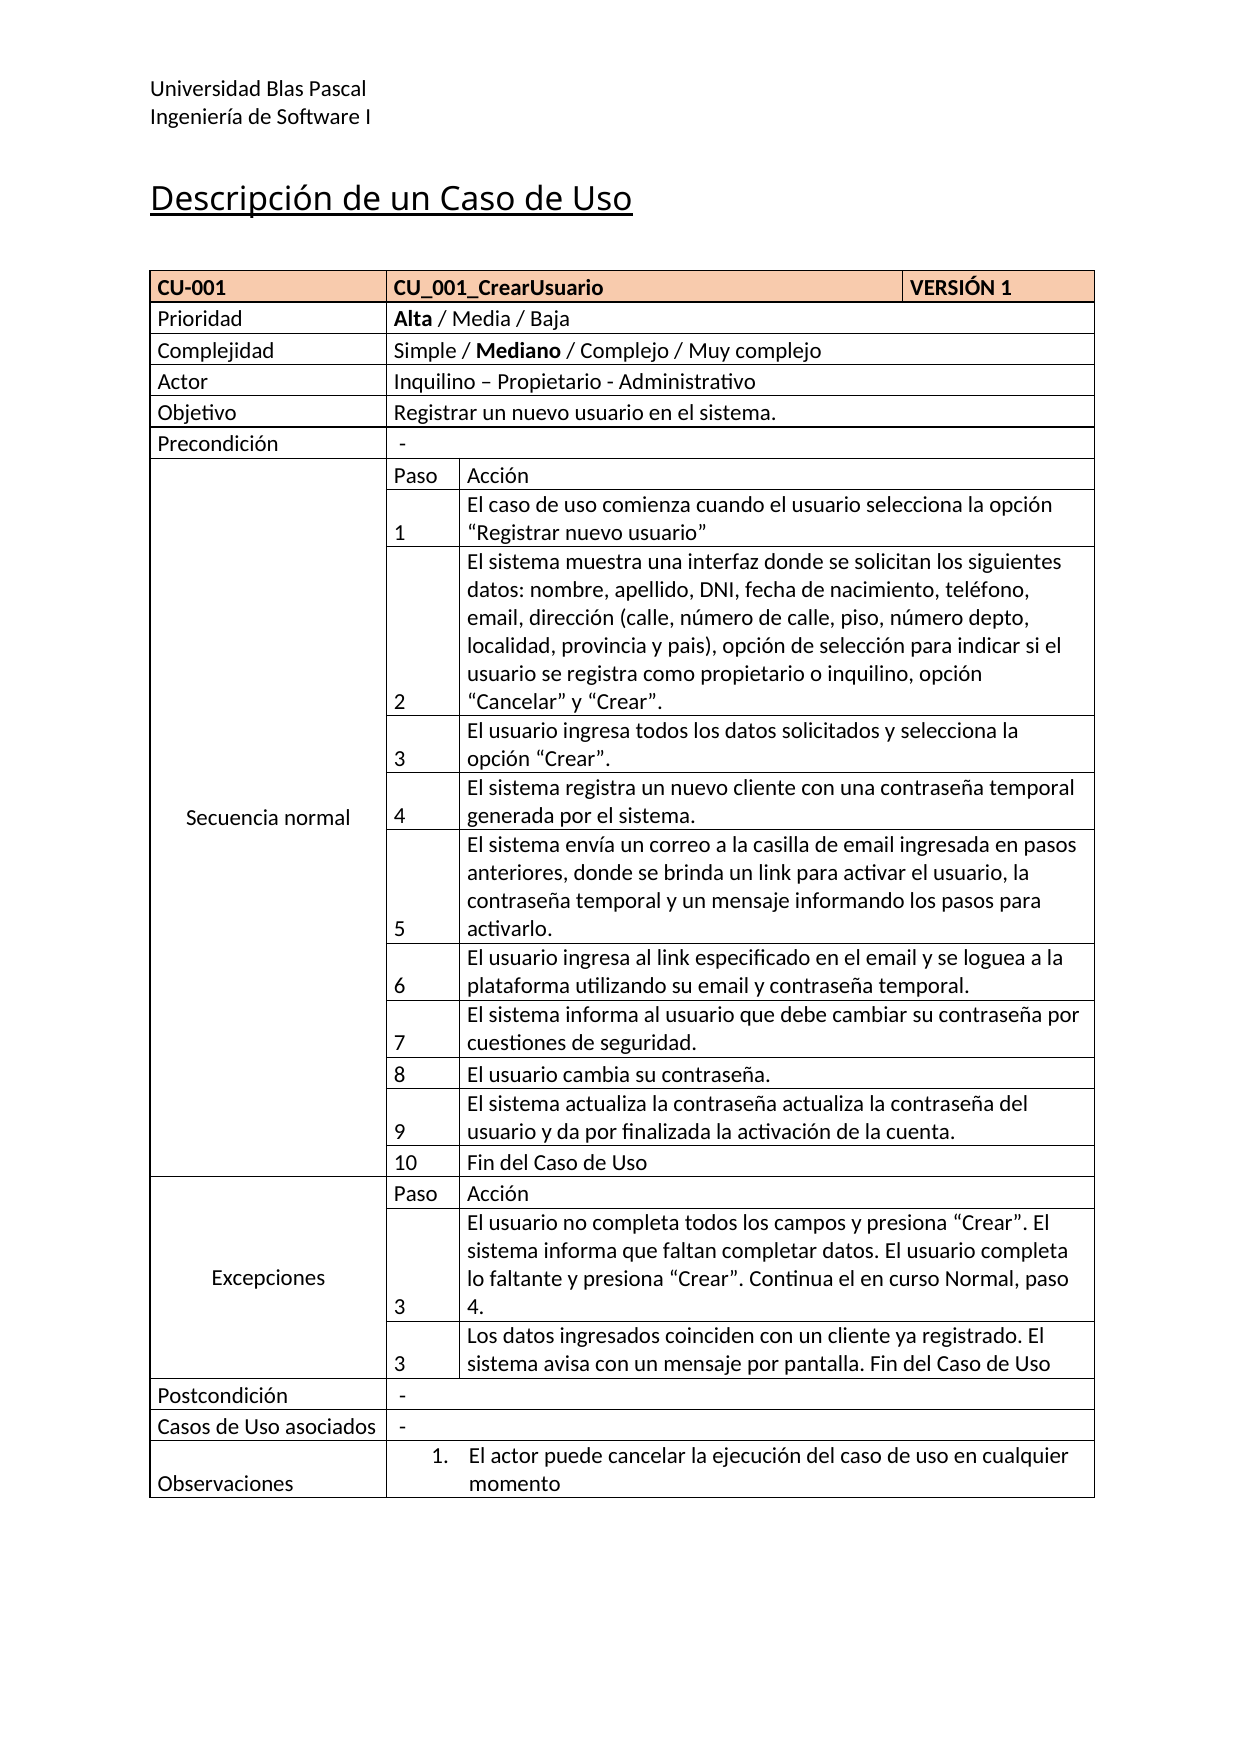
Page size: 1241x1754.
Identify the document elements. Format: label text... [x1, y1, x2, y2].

table_cell Postcondición [151, 1379, 386, 1409]
table_cell El usuario ingresa al link especificado en el email y se loguea a la plataforma utilizando su email y contraseña temporal. [460, 944, 1094, 999]
table_cell El usuario no completa todos los campos y presiona “Crear”. El sistema informa que faltan completar datos. El usuario completa lo faltante y presiona “Crear”. Continua el en curso Normal, paso 4. [460, 1209, 1094, 1321]
table_cell Simple / Mediano / Complejo / Muy complejo [387, 334, 1094, 364]
table_cell 6 [387, 944, 459, 999]
table_cell 5 [387, 830, 459, 942]
table_cell 9 [387, 1089, 459, 1145]
table_cell 7 [387, 1001, 459, 1057]
table_cell 3 [387, 1209, 459, 1321]
table_cell Actor [151, 365, 386, 395]
table_cell El usuario cambia su contraseña. [460, 1058, 1094, 1088]
table_header CU_001_CrearUsuario [387, 271, 902, 301]
table_cell Secuencia normal [151, 459, 386, 1176]
table_cell 8 [387, 1058, 459, 1088]
table_cell El sistema informa al usuario que debe cambiar su contraseña por cuestiones de seguridad. [460, 1001, 1094, 1057]
table_header VERSIÓN 1 [903, 271, 1094, 301]
table_cell El sistema registra un nuevo cliente con una contraseña temporal generada por el sistema. [460, 773, 1094, 829]
table_cell El caso de uso comienza cuando el usuario selecciona la opción “Registrar nuevo usuario” [460, 490, 1094, 546]
table_cell Precondición [151, 428, 386, 458]
table_cell Inquilino – Propietario - Administrativo [387, 365, 1094, 395]
table_cell El sistema envía un correo a la casilla de email ingresada en pasos anteriores, donde se brinda un link para activar el usuario, la contraseña temporal y un mensaje informando los pasos para activarlo. [460, 830, 1094, 942]
table_cell 3 [387, 716, 459, 772]
table_cell 10 [387, 1146, 459, 1176]
table_cell Acción [460, 459, 1094, 489]
table_cell Registrar un nuevo usuario en el sistema. [387, 396, 1094, 426]
table_cell 2 [387, 547, 459, 715]
table_cell Los datos ingresados coinciden con un cliente ya registrado. El sistema avisa con un mensaje por pantalla. Fin del Caso de Uso [460, 1322, 1094, 1378]
table_cell Fin del Caso de Uso [460, 1146, 1094, 1176]
table_cell Paso [387, 459, 459, 489]
table_header CU-001 [151, 271, 386, 301]
table_cell El sistema actualiza la contraseña actualiza la contraseña del usuario y da por finalizada la activación de la cuenta. [460, 1089, 1094, 1145]
table_cell - [387, 1410, 1094, 1440]
table_cell Alta / Media / Baja [387, 303, 1094, 333]
table_cell 3 [387, 1322, 459, 1378]
table_cell Acción [460, 1177, 1094, 1207]
table_cell El actor puede cancelar la ejecución del caso de uso en cualquier momento [387, 1441, 1094, 1497]
table_cell Paso [387, 1177, 459, 1207]
table_cell Complejidad [151, 334, 386, 364]
table_cell Objetivo [151, 396, 386, 426]
table_cell Prioridad [151, 303, 386, 333]
subtitle Descripción de un Caso de Uso [150, 175, 1090, 220]
table_cell - [387, 428, 1094, 458]
table_cell 1 [387, 490, 459, 546]
table_cell - [387, 1379, 1094, 1409]
table_cell El sistema muestra una interfaz donde se solicitan los siguientes datos: nombre, apellido, DNI, fecha de nacimiento, teléfono, email, dirección (calle, número de calle, piso, número depto, localidad, provincia y pais), opción de selección para indicar si el usuario se registra como propietario o inquilino, opción “Cancelar” y “Crear”. [460, 547, 1094, 715]
table_cell Observaciones [151, 1441, 386, 1497]
table_cell 4 [387, 773, 459, 829]
table_cell Casos de Uso asociados [151, 1410, 386, 1440]
table_cell Excepciones [151, 1177, 386, 1378]
table_cell El usuario ingresa todos los datos solicitados y selecciona la opción “Crear”. [460, 716, 1094, 772]
